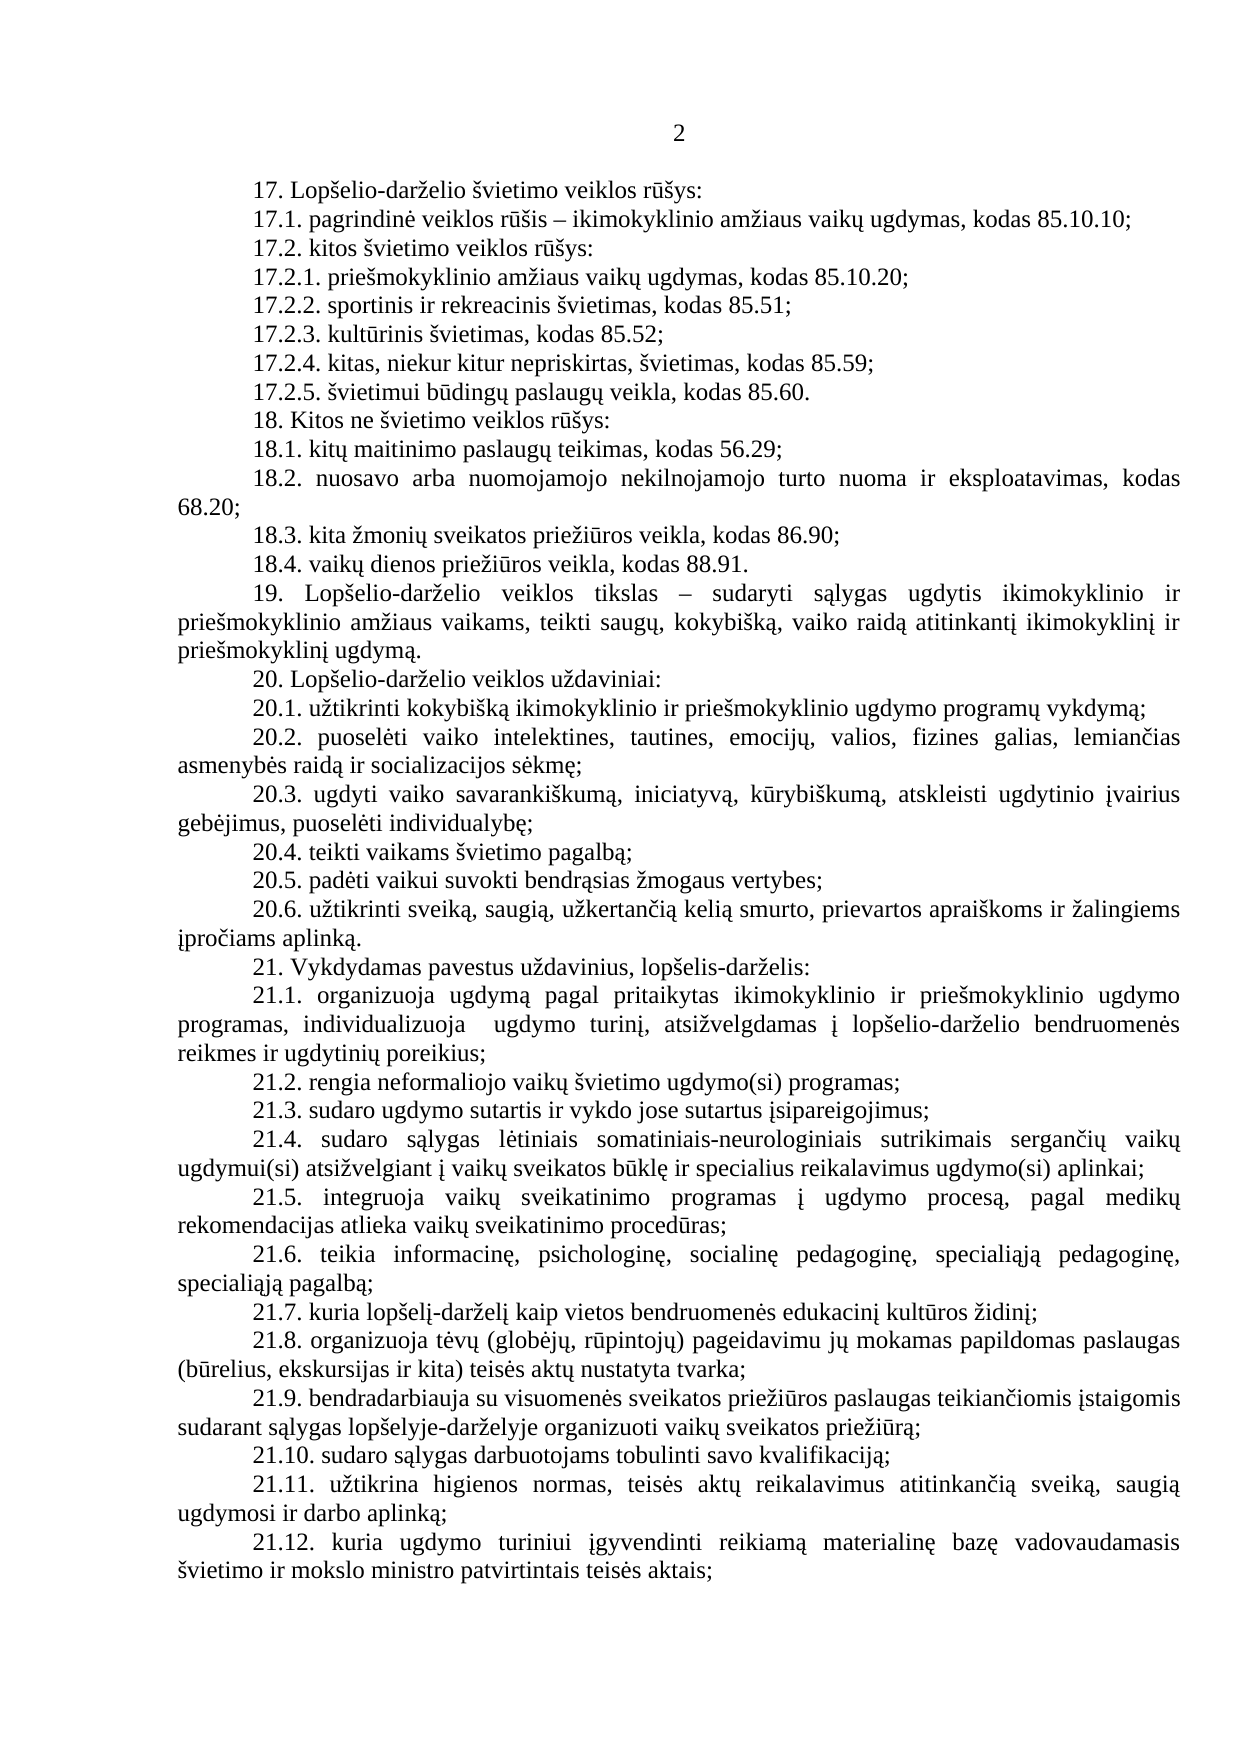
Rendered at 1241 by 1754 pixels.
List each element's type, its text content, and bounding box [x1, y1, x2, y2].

text 21.6. teikia informacinę, psichologinę, socialinę pedagoginę, specialiąją pedagoginę, specialiąją pagalbą; [177, 1239, 1181, 1297]
text 18.1. kitų maitinimo paslaugų teikimas, kodas 56.29; [177, 434, 1181, 463]
text 18.4. vaikų dienos priežiūros veikla, kodas 88.91. [177, 549, 1181, 578]
text 18.3. kita žmonių sveikatos priežiūros veikla, kodas 86.90; [177, 521, 1181, 549]
text 21.7. kuria lopšelį-darželį kaip vietos bendruomenės edukacinį kultūros židinį; [177, 1297, 1181, 1326]
text 20.2. puoselėti vaiko intelektines, tautines, emocijų, valios, fizines galias, lemiančias asmenybės raidą ir socializacijos sėkmę; [177, 722, 1181, 779]
text 17.1. pagrindinė veiklos rūšis – ikimokyklinio amžiaus vaikų ugdymas, kodas 85.10.10; [177, 204, 1181, 233]
text 21. Vykdydamas pavestus uždavinius, lopšelis-darželis: [177, 952, 1181, 981]
text 20.5. padėti vaikui suvokti bendrąsias žmogaus vertybes; [177, 866, 1181, 894]
text 21.1. organizuoja ugdymą pagal pritaikytas ikimokyklinio ir priešmokyklinio ugdymo programas, individualizuoja ugdymo turinį, atsižvelgdamas į lopšelio-darželio bendruomenės reikmes ir ugdytinių poreikius; [177, 981, 1181, 1067]
text 17.2.4. kitas, niekur kitur nepriskirtas, švietimas, kodas 85.59; [177, 348, 1181, 377]
text 17.2. kitos švietimo veiklos rūšys: [177, 233, 1181, 262]
text 17.2.5. švietimui būdingų paslaugų veikla, kodas 85.60. [177, 377, 1181, 406]
text 21.4. sudaro sąlygas lėtiniais somatiniais-neurologiniais sutrikimais sergančių vaikų ugdymui(si) atsižvelgiant į vaikų sveikatos būklę ir specialius reikalavimus ugdymo(si) aplinkai; [177, 1124, 1181, 1182]
text 17. Lopšelio-darželio švietimo veiklos rūšys: [177, 176, 1181, 204]
text 20.6. užtikrinti sveiką, saugią, užkertančią kelią smurto, prievartos apraiškoms ir žalingiems įpročiams aplinką. [177, 894, 1181, 952]
text 17.2.1. priešmokyklinio amžiaus vaikų ugdymas, kodas 85.10.20; [177, 262, 1181, 291]
text 20. Lopšelio-darželio veiklos uždaviniai: [177, 664, 1181, 693]
text 17.2.2. sportinis ir rekreacinis švietimas, kodas 85.51; [177, 291, 1181, 319]
text 21.5. integruoja vaikų sveikatinimo programas į ugdymo procesą, pagal medikų rekomendacijas atlieka vaikų sveikatinimo procedūras; [177, 1182, 1181, 1239]
text 21.3. sudaro ugdymo sutartis ir vykdo jose sutartus įsipareigojimus; [177, 1096, 1181, 1124]
text 17.2.3. kultūrinis švietimas, kodas 85.52; [177, 319, 1181, 348]
text 21.11. užtikrina higienos normas, teisės aktų reikalavimus atitinkančią sveiką, saugią ugdymosi ir darbo aplinką; [177, 1469, 1181, 1527]
text 21.8. organizuoja tėvų (globėjų, rūpintojų) pageidavimu jų mokamas papildomas paslaugas (būrelius, ekskursijas ir kita) teisės aktų nustatyta tvarka; [177, 1326, 1181, 1383]
text 20.1. užtikrinti kokybišką ikimokyklinio ir priešmokyklinio ugdymo programų vykdymą; [177, 693, 1181, 722]
text 18.2. nuosavo arba nuomojamojo nekilnojamojo turto nuoma ir eksploatavimas, kodas 68.20; [177, 463, 1181, 521]
text 21.12. kuria ugdymo turiniui įgyvendinti reikiamą materialinę bazę vadovaudamasis švietimo ir mokslo ministro patvirtintais teisės aktais; [177, 1527, 1181, 1584]
text 19. Lopšelio-darželio veiklos tikslas – sudaryti sąlygas ugdytis ikimokyklinio ir priešmokyklinio amžiaus vaikams, teikti saugų, kokybišką, vaiko raidą atitinkantį ikimokyklinį ir priešmokyklinį ugdymą. [177, 578, 1181, 664]
text 21.9. bendradarbiauja su visuomenės sveikatos priežiūros paslaugas teikiančiomis įstaigomis sudarant sąlygas lopšelyje-darželyje organizuoti vaikų sveikatos priežiūrą; [177, 1383, 1181, 1441]
text 20.3. ugdyti vaiko savarankiškumą, iniciatyvą, kūrybiškumą, atskleisti ugdytinio įvairius gebėjimus, puoselėti individualybę; [177, 779, 1181, 837]
text 21.10. sudaro sąlygas darbuotojams tobulinti savo kvalifikaciją; [177, 1441, 1181, 1469]
text 20.4. teikti vaikams švietimo pagalbą; [177, 837, 1181, 866]
text 21.2. rengia neformaliojo vaikų švietimo ugdymo(si) programas; [177, 1067, 1181, 1096]
text 18. Kitos ne švietimo veiklos rūšys: [177, 406, 1181, 434]
